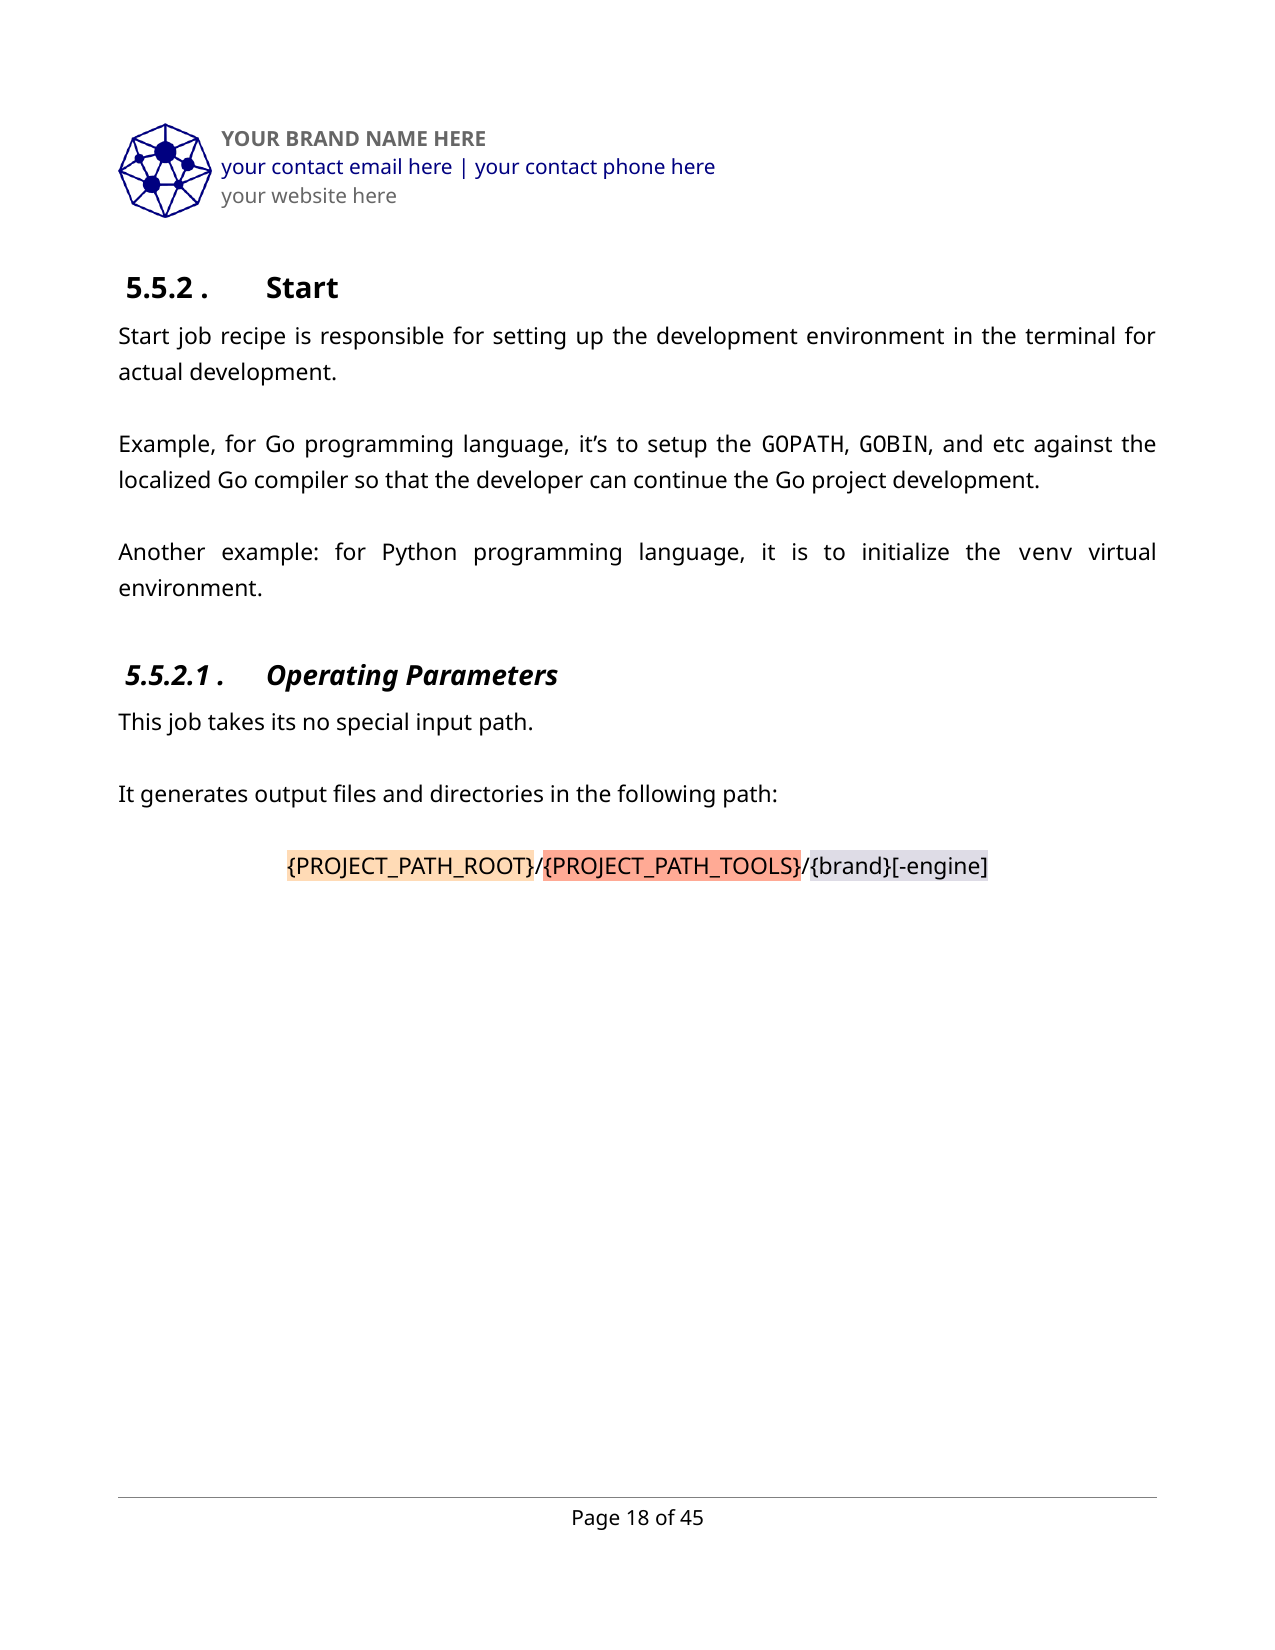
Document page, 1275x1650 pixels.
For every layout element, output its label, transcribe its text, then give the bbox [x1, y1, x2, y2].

picture [118, 123, 212, 218]
text Start job recipe is responsible for setting up the development environment in the terminal for actual development. [118, 320, 1157, 387]
text Example, for Go programming language, it’s to setup the GOPATH, GOBIN, and etc against the localized Go compiler so that the developer can continue the Go project development. [118, 428, 1157, 495]
text It generates output files and directories in the following path: [118, 778, 1157, 809]
text {PROJECT_PATH_ROOT}/{PROJECT_PATH_TOOLS}/{brand}[-engine] [118, 850, 1157, 881]
text Another example: for Python programming language, it is to initialize the venv virtual environment. [118, 536, 1157, 603]
subtitle Operating Parameters [118, 656, 1157, 693]
subtitle Start [118, 267, 1157, 307]
text This job takes its no special input path. [118, 706, 1157, 737]
